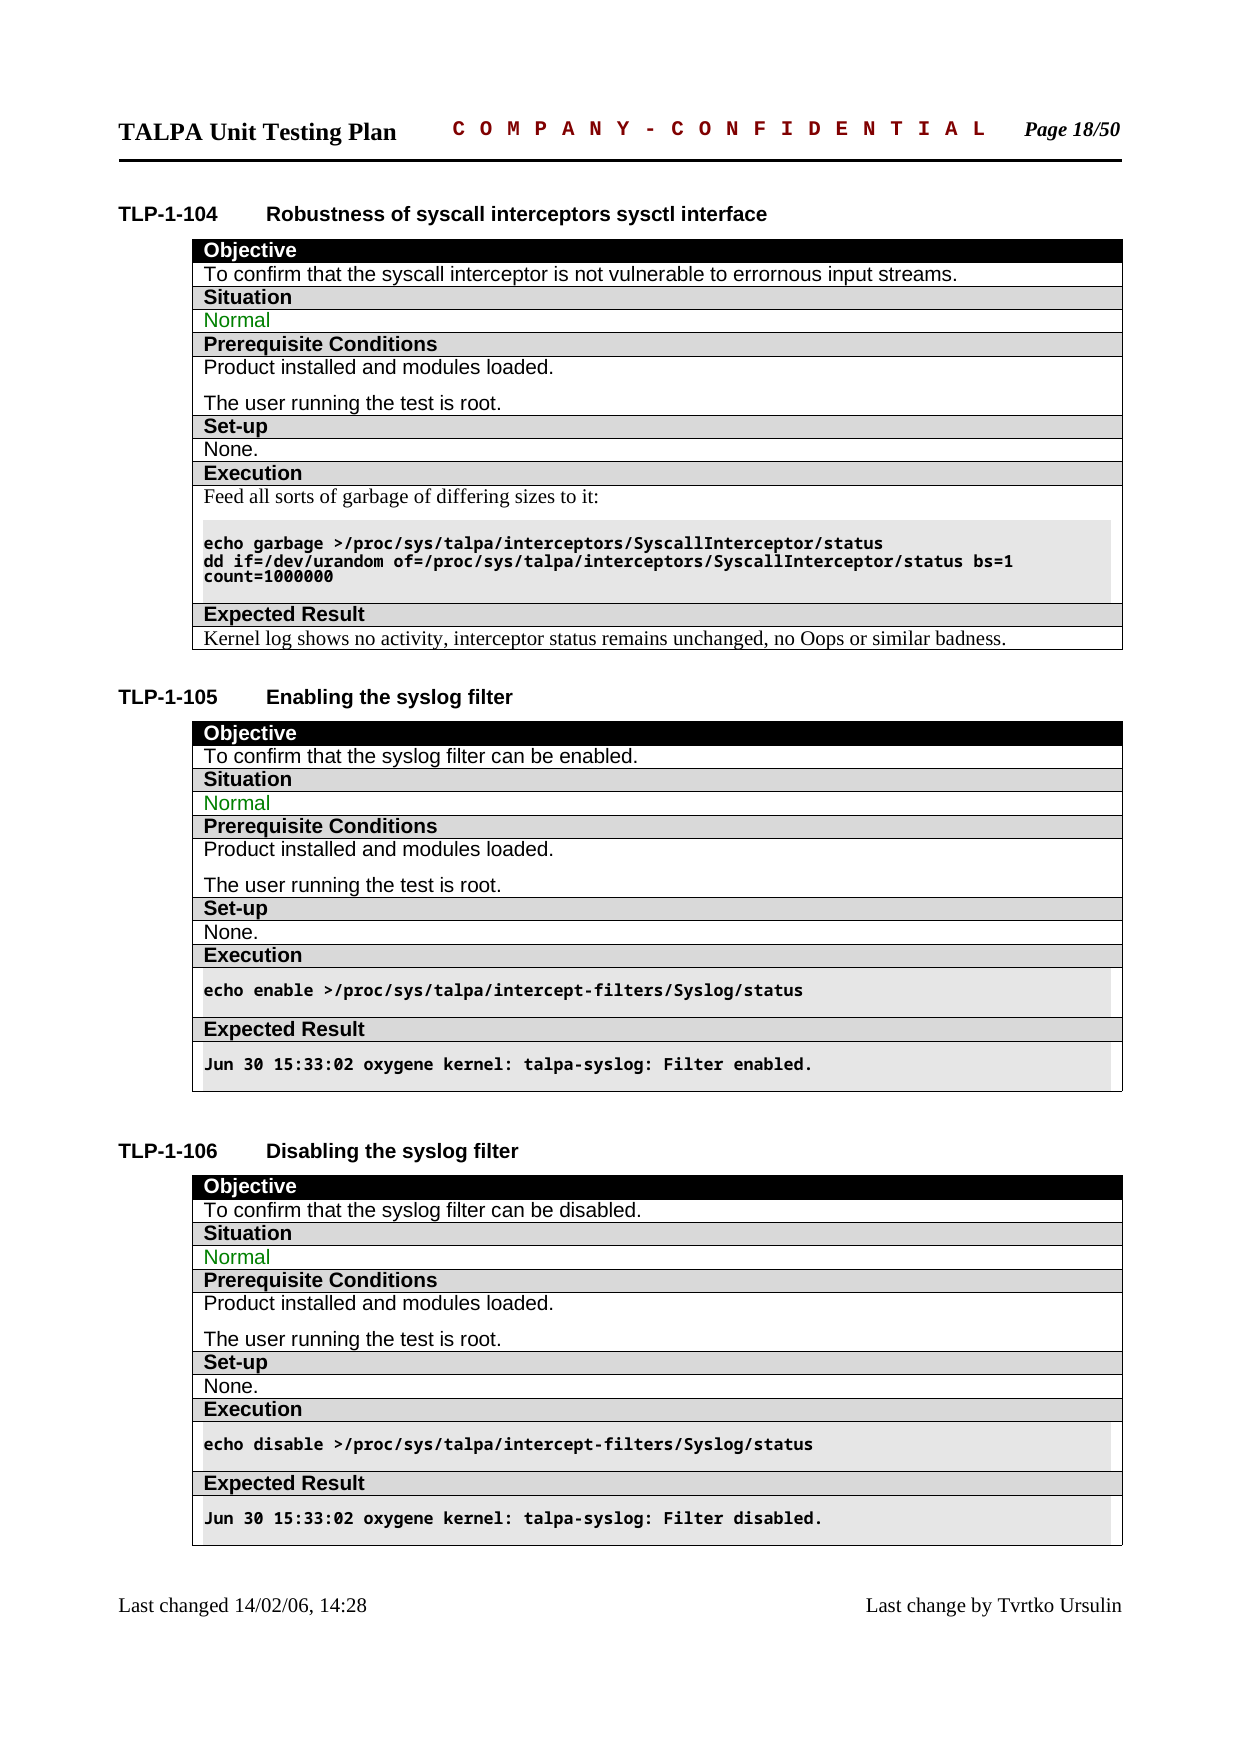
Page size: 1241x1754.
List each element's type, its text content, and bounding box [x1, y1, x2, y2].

table_cell Prerequisite Conditions [193, 816, 1122, 838]
table_cell To confirm that the syslog filter can be enabled. [193, 746, 1122, 768]
text TLP-1-105 Enabling the syslog filter [118, 685, 1122, 708]
table_cell Situation [193, 769, 1122, 791]
table_cell None. [193, 921, 1122, 944]
table_cell Execution [193, 462, 1122, 485]
table_header Objective [193, 240, 1122, 262]
table_cell None. [193, 439, 1122, 461]
table_cell Normal [193, 310, 1122, 332]
table_cell Expected Result [193, 1472, 1122, 1495]
table_header Objective [193, 722, 1122, 745]
table_cell Set-up [193, 898, 1122, 920]
table_cell Prerequisite Conditions [193, 333, 1122, 356]
table_cell Situation [193, 287, 1122, 309]
text TLP-1-106 Disabling the syslog filter [118, 1139, 1122, 1162]
table_cell Feed all sorts of garbage of differing sizes to it: echo garbage >/proc/sys/talpa/interceptors/SyscallInterceptor/status dd if=/dev/urandom of=/proc/sys/talpa/interceptors/SyscallInterceptor/status bs=1 count=1000000 [193, 486, 1122, 603]
table_cell Normal [193, 1246, 1122, 1269]
table_cell Expected Result [193, 604, 1122, 626]
table_cell Product installed and modules loaded. The user running the test is root. [193, 1293, 1122, 1351]
table_cell Expected Result [193, 1018, 1122, 1041]
table_cell Set-up [193, 1352, 1122, 1374]
table_cell Prerequisite Conditions [193, 1270, 1122, 1292]
table_cell Product installed and modules loaded. The user running the test is root. [193, 357, 1122, 415]
table_header Objective [193, 1176, 1122, 1199]
table_cell Normal [193, 792, 1122, 815]
table_cell Kernel log shows no activity, interceptor status remains unchanged, no Oops or similar badness. [193, 627, 1122, 649]
table_cell None. [193, 1375, 1122, 1398]
text TLP-1-104 Robustness of syscall interceptors sysctl interface [118, 203, 1122, 226]
table_cell Execution [193, 945, 1122, 967]
table_cell Set-up [193, 416, 1122, 438]
table_cell Situation [193, 1223, 1122, 1245]
table_cell To confirm that the syscall interceptor is not vulnerable to errornous input streams. [193, 263, 1122, 286]
table_cell Product installed and modules loaded. The user running the test is root. [193, 839, 1122, 897]
table_cell Execution [193, 1399, 1122, 1421]
table_cell To confirm that the syslog filter can be disabled. [193, 1200, 1122, 1222]
